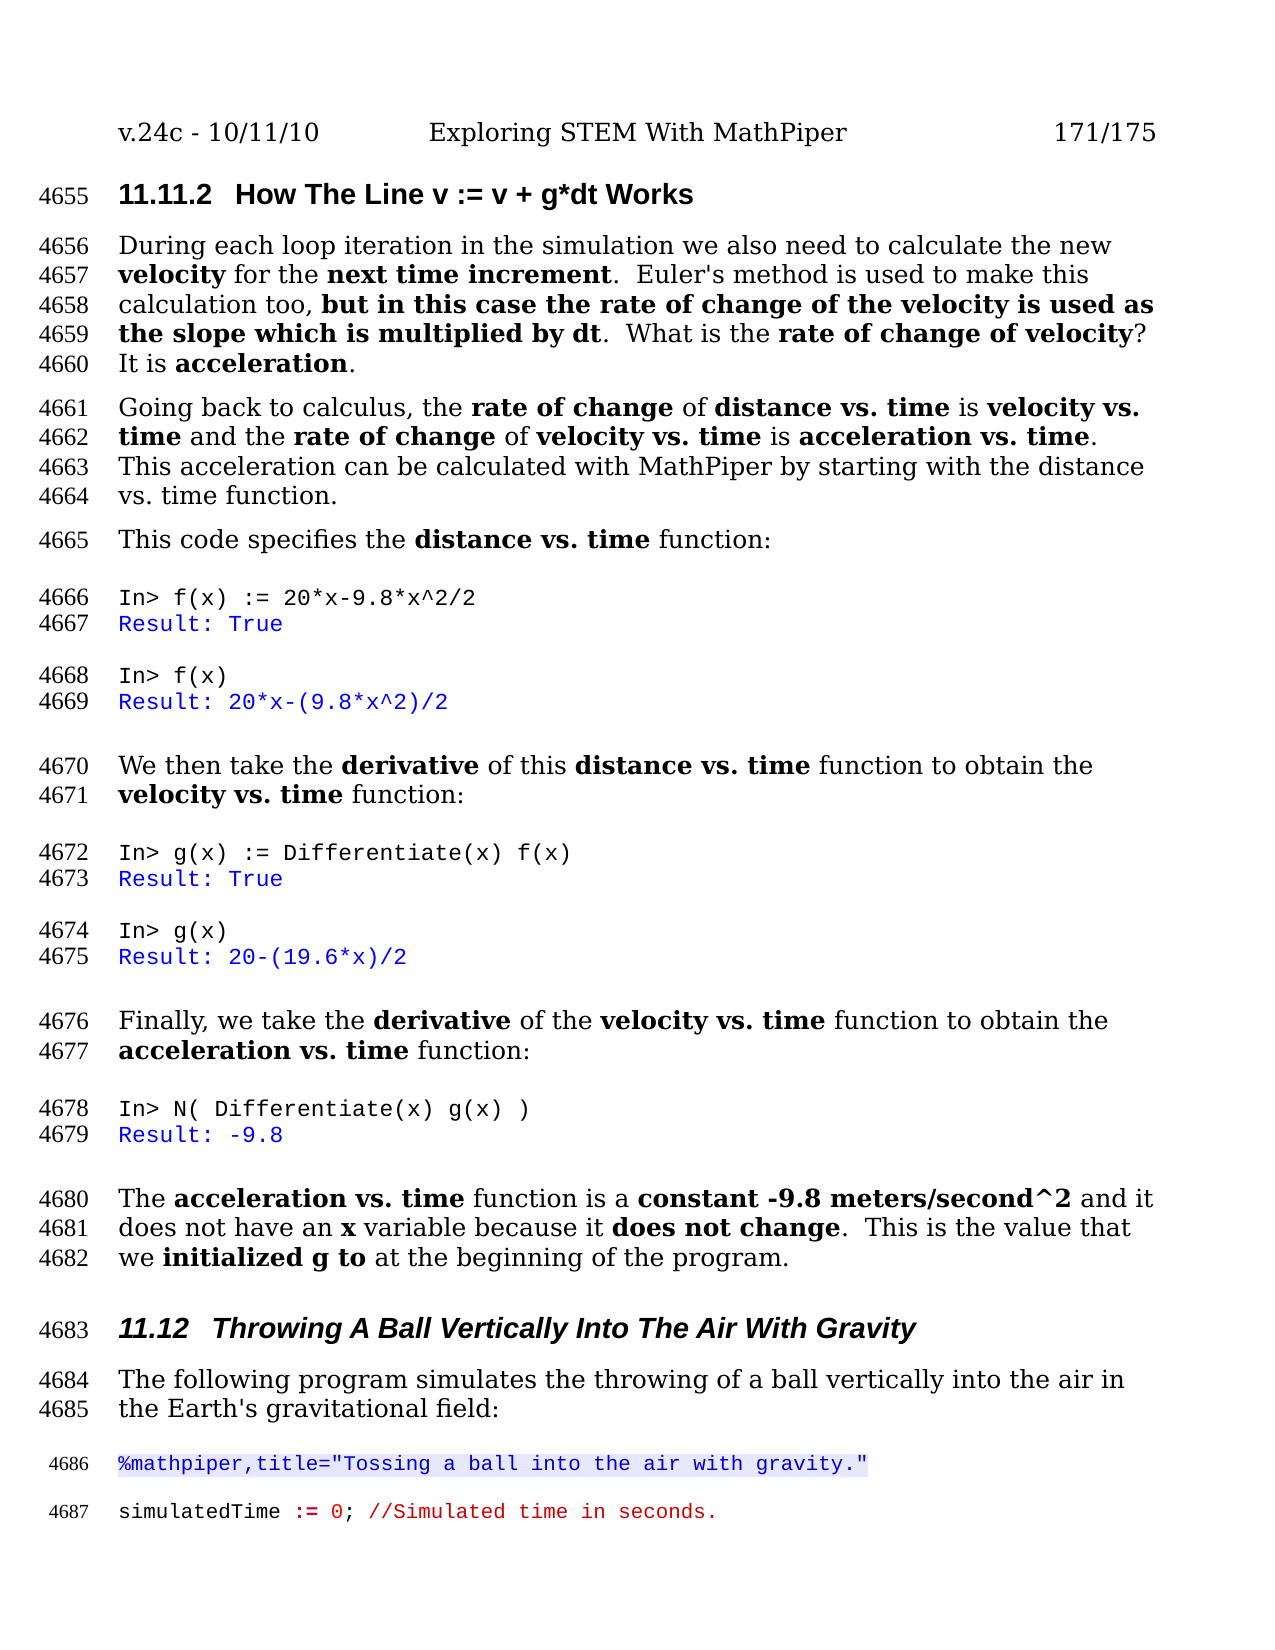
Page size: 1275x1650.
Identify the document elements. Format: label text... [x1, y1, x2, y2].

text Result: True [118, 612, 1157, 638]
text In> g(x) := Differentiate(x) f(x) [118, 842, 1157, 868]
text Result: 20*x-(9.8*x^2)/2 [118, 690, 1157, 716]
text Result: -9.8 [118, 1123, 1157, 1149]
text We then take the derivative of this distance vs. time function to obtain the velocity vs. time function: [118, 751, 1157, 810]
subtitle How The Line v := v + g*dt Works [118, 177, 1157, 210]
subtitle Throwing A Ball Vertically Into The Air With Gravity [118, 1311, 1157, 1344]
text Result: True [118, 868, 1157, 893]
text In> g(x) [118, 919, 1157, 945]
text The acceleration vs. time function is a constant -9.8 meters/second^2 and it does not have an x variable because it does not change. This is the value that we initialized g to at the beginning of the program. [118, 1184, 1157, 1272]
text Result: 20-(19.6*x)/2 [118, 945, 1157, 971]
text In> f(x) := 20*x-9.8*x^2/2 [118, 586, 1157, 612]
text simulatedTime := 0; //Simulated time in seconds. [118, 1501, 1157, 1524]
text In> f(x) [118, 664, 1157, 690]
text Finally, we take the derivative of the velocity vs. time function to obtain the acceleration vs. time function: [118, 1006, 1157, 1065]
text This code specifies the distance vs. time function: [118, 525, 1157, 554]
text The following program simulates the throwing of a ball vertically into the air in the Earth's gravitational field: [118, 1365, 1157, 1424]
text %mathpiper,title="Tossing a ball into the air with gravity." [118, 1453, 1157, 1477]
text In> N( Differentiate(x) g(x) ) [118, 1097, 1157, 1123]
text Going back to calculus, the rate of change of distance vs. time is velocity vs. time and the rate of change of velocity vs. time is acceleration vs. time. This acceleration can be calculated with MathPiper by starting with the distance vs. time function. [118, 393, 1157, 510]
text During each loop iteration in the simulation we also need to calculate the new velocity for the next time increment. Euler's method is used to make this calculation too, but in this case the rate of change of the velocity is used as the slope which is multiplied by dt. What is the rate of change of velocity? It is acceleration. [118, 231, 1157, 378]
